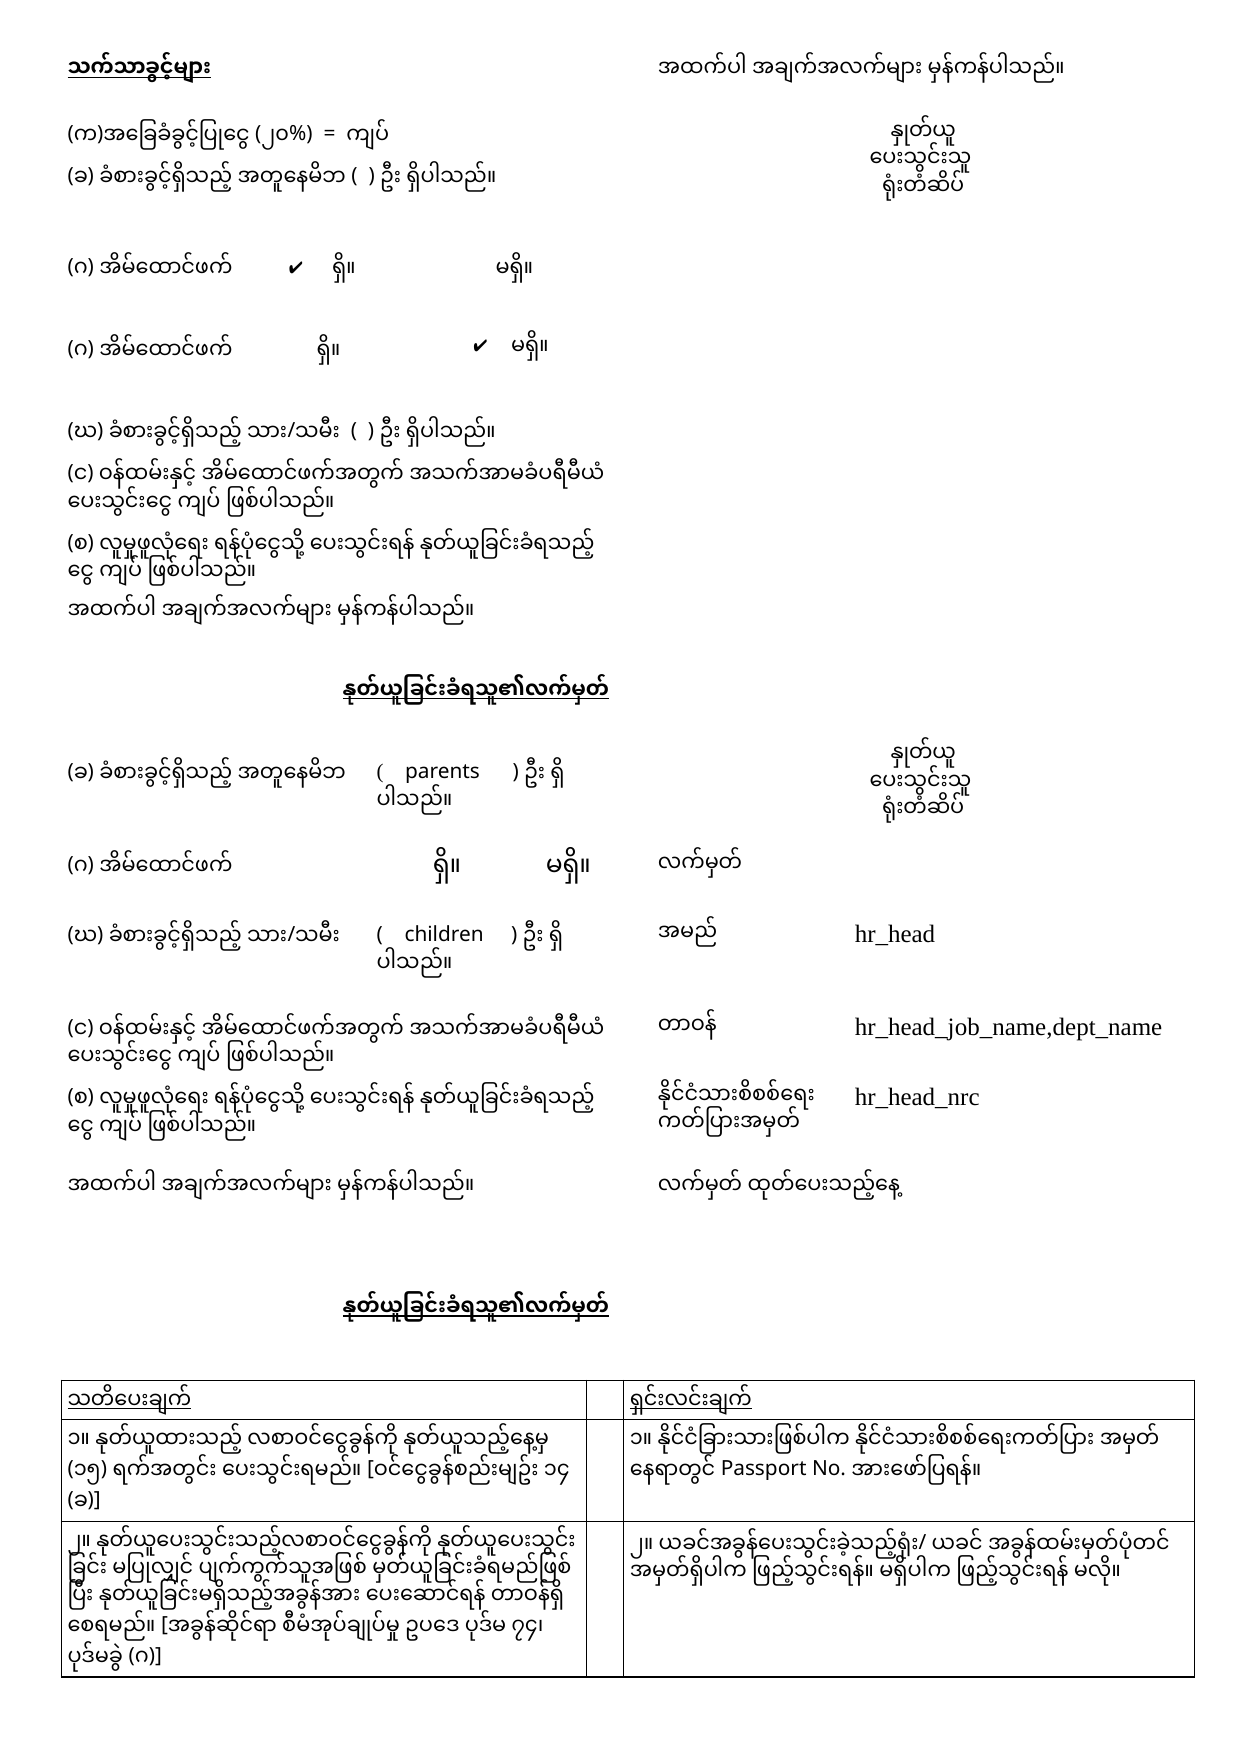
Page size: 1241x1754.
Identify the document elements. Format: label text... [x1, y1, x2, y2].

table_cell အထက်ပါ အချက်အလက်များ မှန်ကန်ပါသည်။ [61, 591, 614, 631]
table_cell နုတ်ယူခြင်းခံရသူ၏လက်မှတ် [61, 671, 614, 710]
table_cell ၁။ နိုင်ငံခြားသားဖြစ်ပါက နိုင်ငံသားစိစစ်ရေးကတ်ပြား အမှတ်နေရာတွင် Passport No. အားဖော်ပြရန်။ [624, 1420, 1194, 1521]
table_cell အမည် [652, 913, 849, 1006]
table_header အထက်ပါ အချက်အလက်များ မှန်ကန်ပါသည်။ [652, 50, 1194, 112]
table_cell [615, 1076, 652, 1166]
table_cell ၂။ နုတ်ယူ‌ပေးသွင်းသည့်လစာဝင်ငွေခွန်ကို နုတ်ယူ‌ပေးသွင်းခြင်း မပြုလျှင် ပျက်ကွက်သူအဖြစ် မှတ်ယူခြင်းခံရမည်ဖြစ်ပြီး နုတ်ယူခြင်းမရှိသည့်အခွန်အား ပေးဆောင်ရန် တာဝန်ရှိစေရမည်။ [အခွန်ဆိုင်ရာ စီမံအုပ်ချုပ်မှု ဥပဒေ ပုဒ်မ ၇၄၊ ပုဒ်မခွဲ (ဂ)] [62, 1522, 586, 1676]
table_cell [652, 410, 1194, 452]
table_header သတိပေးချက် [62, 1381, 586, 1419]
table_cell ရှိ။ မရှိ။ [371, 844, 614, 913]
table_cell မရှိ။ [430, 327, 614, 369]
table_cell ရှိ။ [246, 245, 430, 287]
table_cell [615, 521, 652, 591]
table_cell [652, 671, 1194, 710]
table_header ရှင်းလင်းချက် [624, 1381, 1194, 1419]
table_cell တာဝန် [652, 1006, 849, 1076]
table_cell ၂။ ယခင်အခွန်ပေးသွင်းခဲ့သည့်ရုံး/ ယခင် အခွန်ထမ်းမှတ်ပုံတင်အမှတ်ရှိပါက ဖြည့်သွင်းရန်။ မရှိပါက ဖြည့်သွင်းရန် မလို။ [624, 1522, 1194, 1676]
table_header [587, 1381, 623, 1419]
table_cell [61, 710, 614, 750]
table_cell [652, 1229, 849, 1288]
table_cell [615, 288, 652, 327]
table_cell [615, 1166, 652, 1228]
table_cell ရှိ။ [246, 327, 430, 369]
table_cell (စ) လူမှုဖူလုံရေး ရန်ပုံငွေသို့ ပေးသွင်းရန် နုတ်ယူခြင်းခံရသည့် ငွေ ကျပ် ဖြစ်ပါသည်။ [61, 521, 614, 591]
table_cell (င) ဝန်ထမ်းနှင့် အိမ်ထောင်ဖက်အတွက် အသက်အာမခံပရီမီယံ ပေးသွင်းငွေ ကျပ် ဖြစ်ပါသည်။ [61, 452, 614, 521]
table_cell နုတ်ယူခြင်းခံရသူ၏လက်မှတ် [61, 1288, 614, 1351]
table_cell [615, 913, 652, 1006]
table_cell [61, 205, 614, 245]
table_cell [615, 245, 652, 287]
table_cell မရှိ။ [430, 245, 614, 287]
table_cell (ခ) ခံစားခွင့်ရှိသည့် အတူနေမိဘ [61, 750, 371, 844]
table_cell နှုတ်ယူ ပေးသွင်းသူ ရုံးတံဆိပ် [652, 112, 1194, 205]
table_cell လက်မှတ် ထုတ်ပေးသည့်‌နေ့ [652, 1166, 1194, 1228]
table_cell [652, 205, 1194, 245]
table_cell [652, 631, 1194, 671]
table_cell [61, 288, 614, 327]
table_cell [371, 1229, 614, 1288]
table_cell [652, 591, 1194, 631]
table_cell [615, 710, 652, 750]
table_cell [849, 1229, 1194, 1288]
table_cell [615, 410, 652, 452]
table_cell ( parents ) ဦး ရှိပါသည်။ [371, 750, 614, 844]
table_cell (ဂ) အိမ်ထောင်ဖက် [61, 844, 371, 913]
table_cell (စ) လူမှုဖူလုံရေး ရန်ပုံငွေသို့ ပေးသွင်းရန် နုတ်ယူခြင်းခံရသည့် ငွေ ကျပ် ဖြစ်ပါသည်။ [61, 1076, 614, 1166]
table_cell [652, 288, 1194, 327]
table_cell (ဂ) အိမ်ထောင်ဖက် [61, 245, 246, 287]
table_cell [652, 370, 1194, 409]
table_cell (ဂ) အိမ်ထောင်ဖက် [61, 327, 246, 369]
table_cell hr_head [849, 913, 1194, 1006]
table_cell [615, 750, 652, 844]
table_cell [615, 631, 652, 671]
table_cell [849, 1288, 1194, 1351]
table_cell [615, 591, 652, 631]
table_cell [61, 631, 614, 671]
table_cell [615, 1229, 652, 1288]
table_cell [615, 844, 652, 913]
table_cell [652, 245, 1194, 287]
table_cell [615, 205, 652, 245]
table_header သက်သာခွင့်များ [61, 50, 614, 112]
table_cell ၁။ နုတ်ယူထားသည့် လစာဝင်ငွေခွန်ကို နုတ်ယူသည့်နေ့မှ (၁၅) ရက်အတွင်း ပေးသွင်းရမည်။ [ဝင်ငွေခွန်စည်းမျဥ်း ၁၄ (ခ)] [62, 1420, 586, 1521]
table_cell (င) ဝန်ထမ်းနှင့် အိမ်ထောင်ဖက်အတွက် အသက်အာမခံပရီမီယံ ပေးသွင်းငွေ ကျပ် ဖြစ်ပါသည်။ [61, 1006, 614, 1076]
table_cell (က)အခြေခံခွင့်ပြုငွေ (၂၀%) = ကျပ် [61, 112, 614, 154]
table_cell နိုင်ငံသားစိစစ်ရေးကတ်ပြားအမှတ် [652, 1076, 849, 1166]
table_cell (ဃ) ခံစားခွင့်ရှိသည့် သား/သမီး [61, 913, 371, 1006]
table_cell [587, 1420, 623, 1521]
table_cell [615, 452, 652, 521]
table_cell ( children ) ဦး ရှိပါသည်။ [371, 913, 614, 1006]
table_cell [615, 112, 652, 154]
table_cell [652, 452, 1194, 521]
table_cell [615, 1006, 652, 1076]
table_cell အထက်ပါ အချက်အလက်များ မှန်ကန်ပါသည်။ [61, 1166, 614, 1228]
table_cell [615, 370, 652, 409]
table_cell (ဃ) ခံစားခွင့်ရှိသည့် သား/သမီး ( ) ဦး ရှိပါသည်။ [61, 410, 614, 452]
table_cell [615, 1288, 652, 1351]
table_cell [587, 1522, 623, 1676]
table_cell [615, 671, 652, 710]
table_cell [615, 327, 652, 369]
table_cell [61, 1229, 371, 1288]
table_cell [615, 155, 652, 205]
table_cell နှုတ်ယူ ပေးသွင်းသူ ရုံးတံဆိပ် [652, 710, 1194, 844]
table_cell hr_head_job_name,dept_name [849, 1006, 1194, 1076]
table_cell hr_head_nrc [849, 1076, 1194, 1166]
table_cell [61, 370, 614, 409]
table_cell [652, 327, 1194, 369]
table_cell [652, 521, 1194, 591]
table_cell (ခ) ခံစားခွင့်ရှိသည့် အတူနေမိဘ ( ) ဦး ရှိပါသည်။ [61, 155, 614, 205]
table_cell လက်မှတ် [652, 844, 1194, 913]
table_header [615, 50, 652, 112]
table_cell [652, 1288, 849, 1351]
